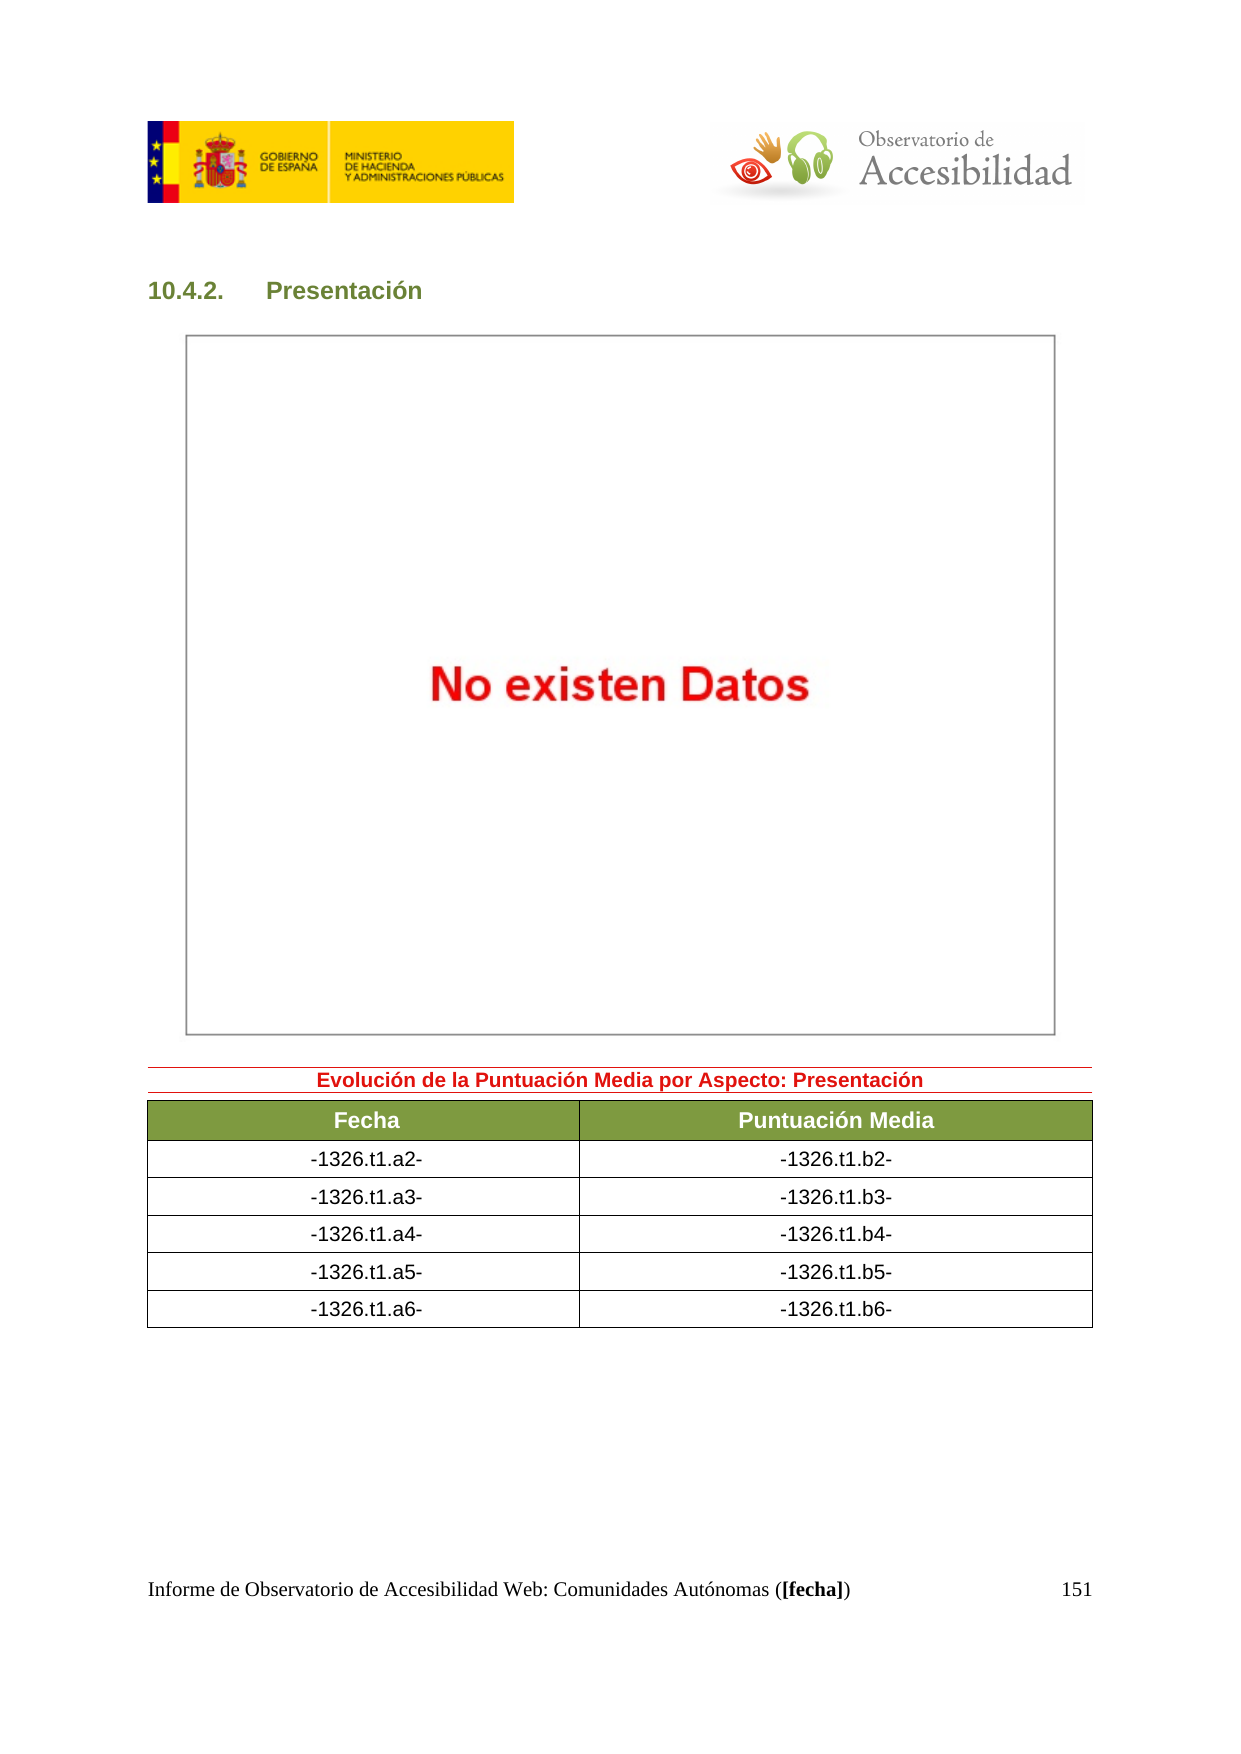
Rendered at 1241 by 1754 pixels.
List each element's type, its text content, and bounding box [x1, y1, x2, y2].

picture [178, 332, 1062, 1042]
picture [710, 122, 1086, 205]
table_cell -1326.t1.a5- [148, 1253, 579, 1290]
table_cell -1326.t1.a4- [148, 1216, 579, 1252]
table_cell -1326.t1.b3- [580, 1178, 1092, 1215]
list Presentación [148, 276, 1092, 304]
table_cell -1326.t1.a6- [148, 1291, 579, 1327]
table_header Puntuación Media [580, 1101, 1092, 1140]
table_cell -1326.t1.b6- [580, 1291, 1092, 1327]
table_cell -1326.t1.b5- [580, 1253, 1092, 1290]
table_header Fecha [148, 1101, 579, 1140]
table_cell -1326.t1.a2- [148, 1141, 579, 1177]
text Evolución de la Puntuación Media por Aspecto: Presentación [148, 1068, 1092, 1092]
picture [147, 121, 514, 203]
table_cell -1326.t1.b4- [580, 1216, 1092, 1252]
table_cell -1326.t1.b2- [580, 1141, 1092, 1177]
table_cell -1326.t1.a3- [148, 1178, 579, 1215]
